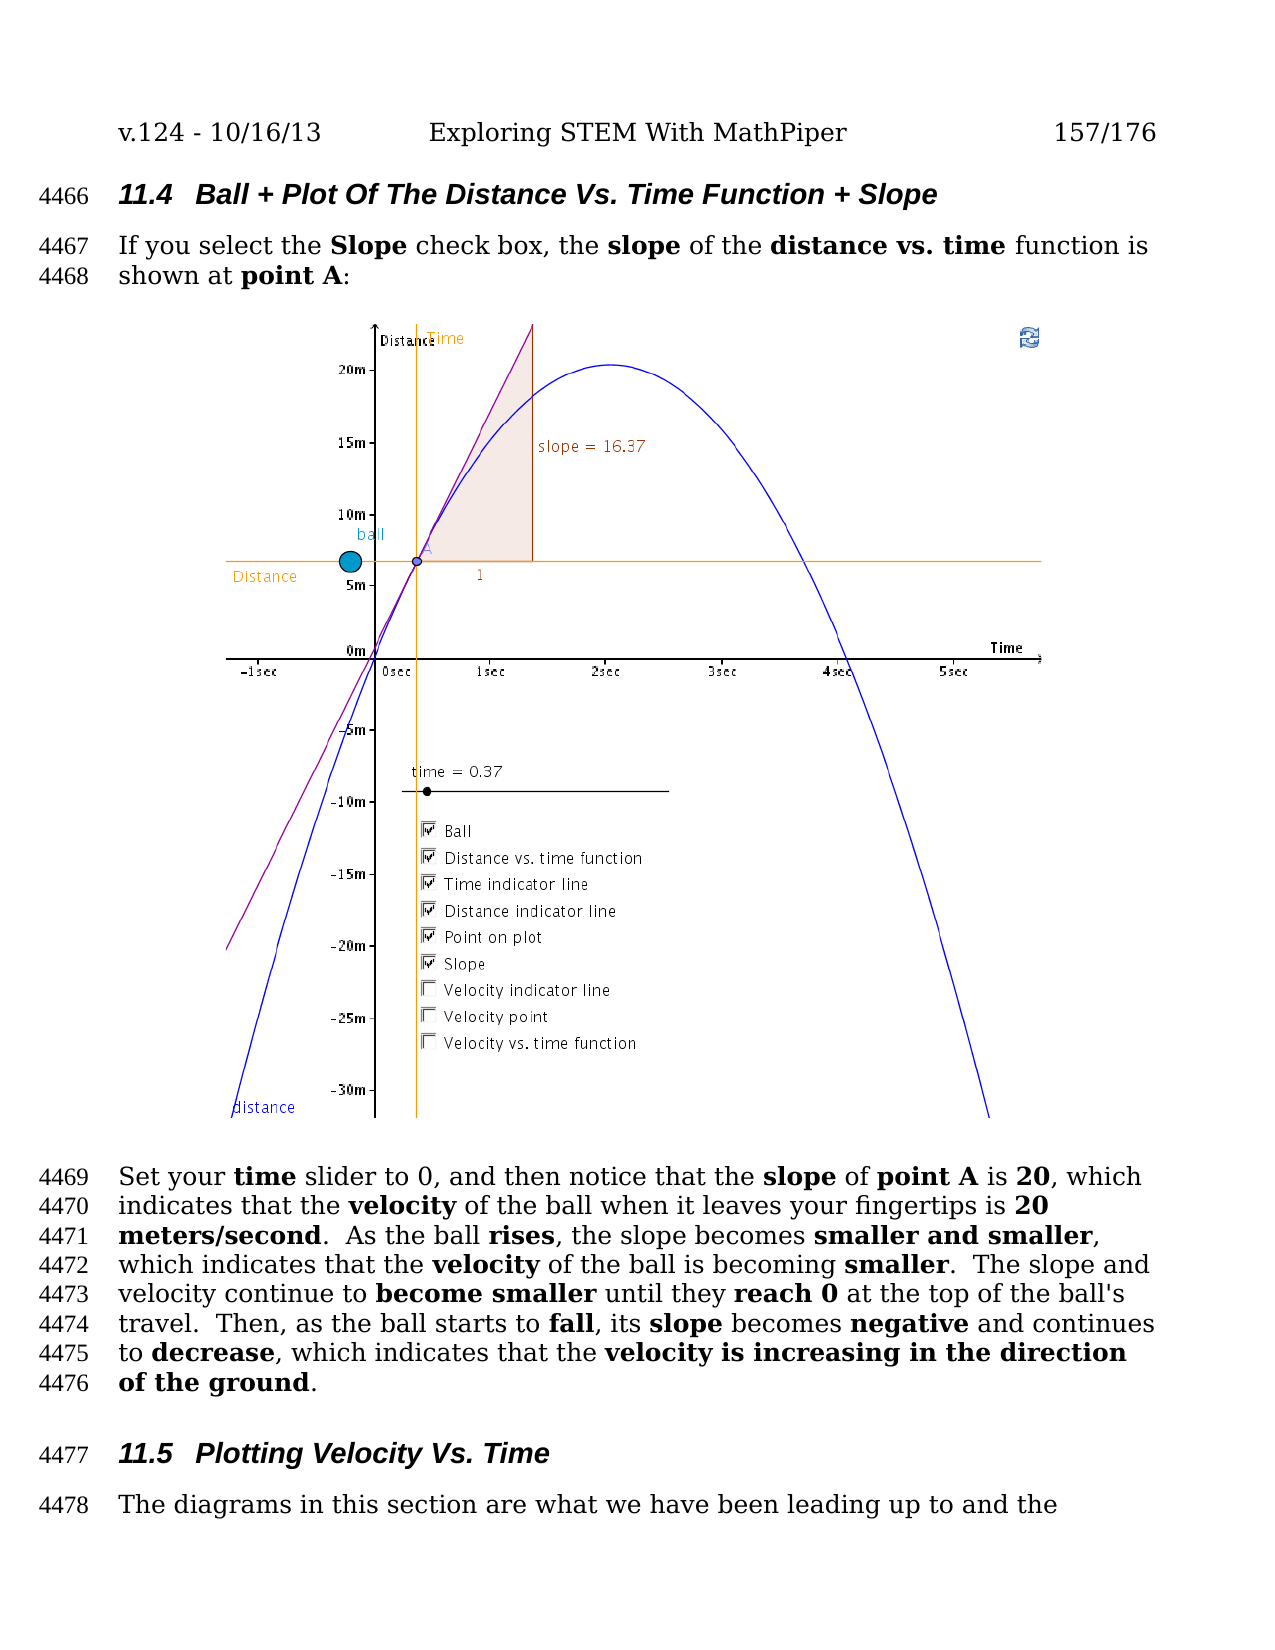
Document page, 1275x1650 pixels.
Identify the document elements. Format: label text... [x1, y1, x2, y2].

text The diagrams in this section are what we have been leading up to and the [118, 1490, 1157, 1519]
subtitle Plotting Velocity Vs. Time [118, 1436, 1157, 1469]
picture [225, 324, 1042, 1118]
subtitle Ball + Plot Of The Distance Vs. Time Function + Slope [118, 177, 1157, 210]
text If you select the Slope check box, the slope of the distance vs. time function is shown at point A: [118, 231, 1157, 290]
text Set your time slider to 0, and then notice that the slope of point A is 20, which indicates that the velocity of the ball when it leaves your fingertips is 20 meters/second. As the ball rises, the slope becomes smaller and smaller, which indicates that the velocity of the ball is becoming smaller. The slope and velocity continue to become smaller until they reach 0 at the top of the ball's travel. Then, as the ball starts to fall, its slope becomes negative and continues to decrease, which indicates that the velocity is increasing in the direction of the ground. [118, 1162, 1157, 1397]
